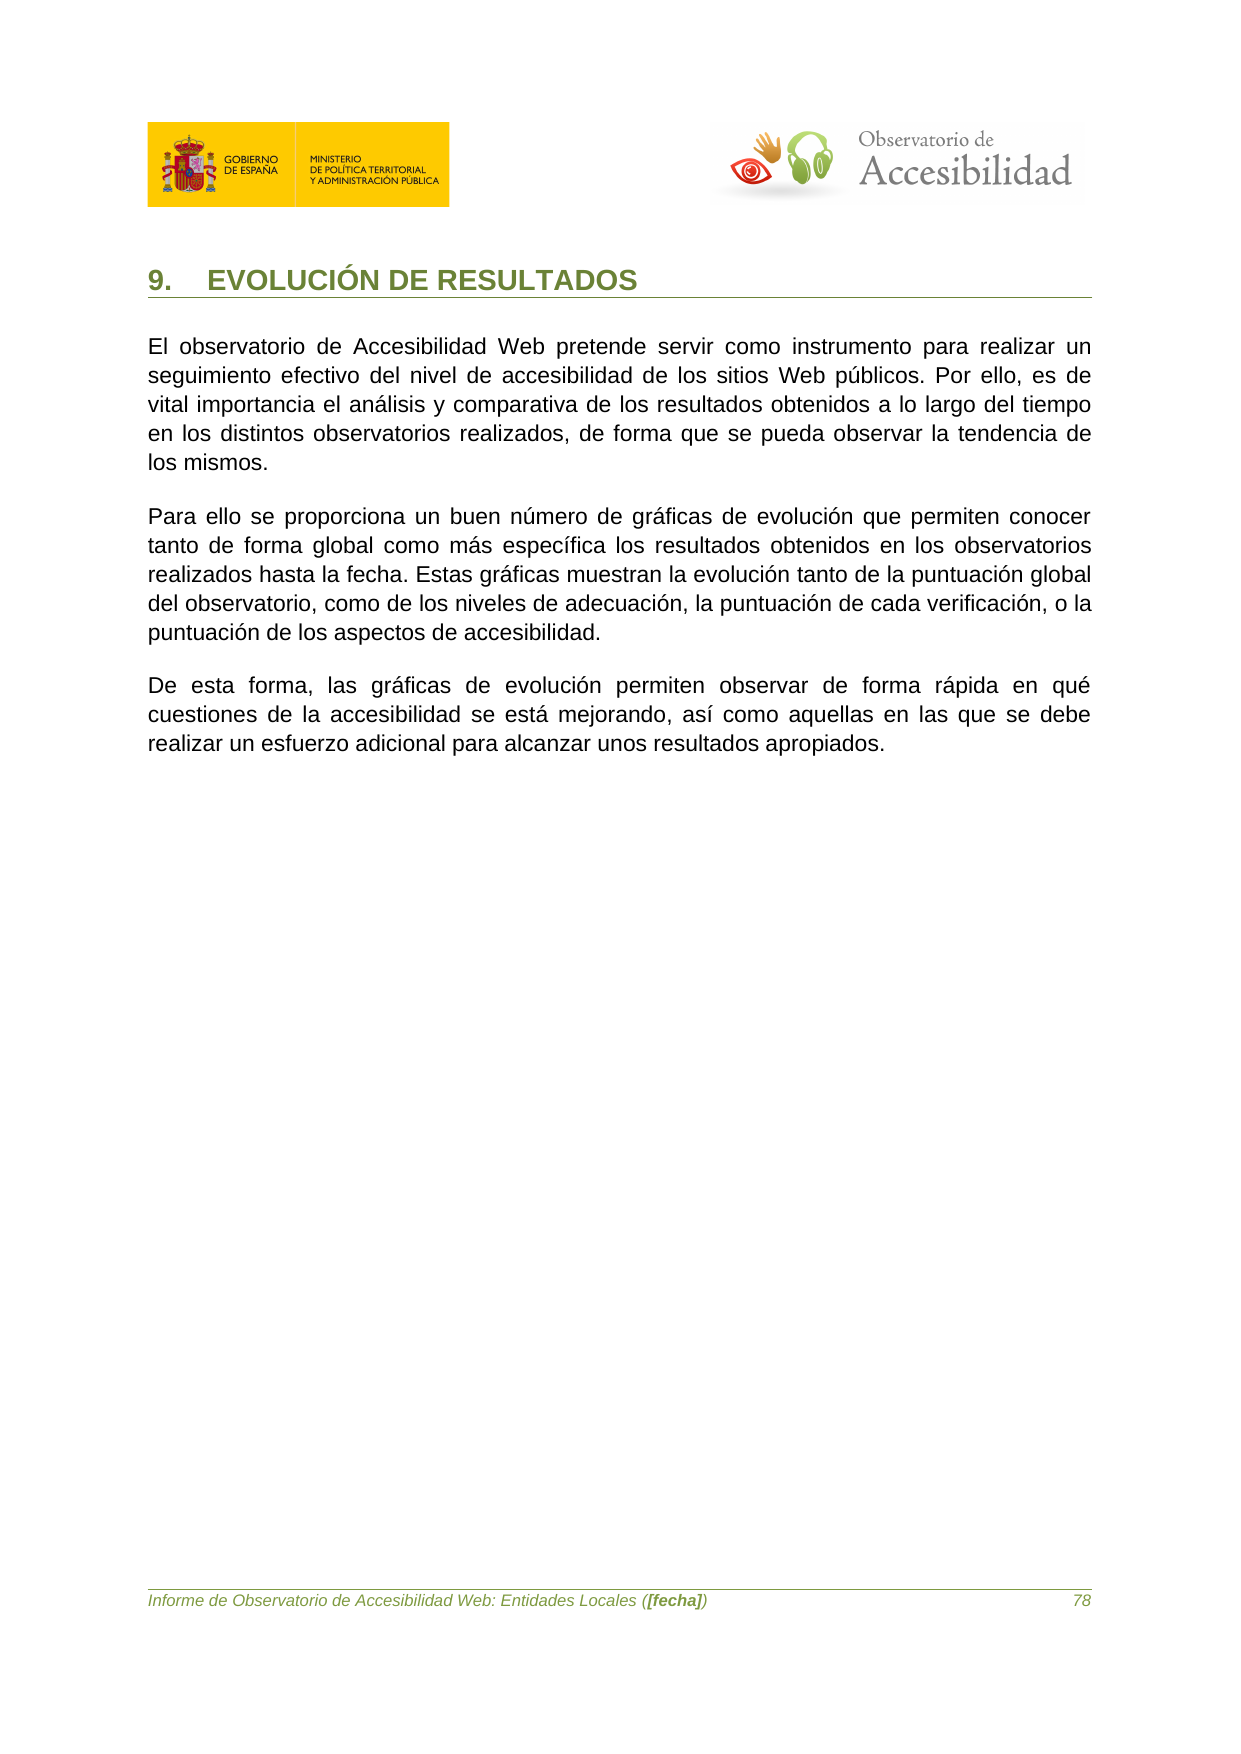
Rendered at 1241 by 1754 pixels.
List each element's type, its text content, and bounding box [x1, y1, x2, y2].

list Evolución de resultados [148, 263, 1092, 297]
text El observatorio de Accesibilidad Web pretende servir como instrumento para realizar un seguimiento efectivo del nivel de accesibilidad de los sitios Web públicos. Por ello, es de vital importancia el análisis y comparativa de los resultados obtenidos a lo largo del tiempo en los distintos observatorios realizados, de forma que se pueda observar la tendencia de los mismos. [148, 333, 1092, 475]
text De esta forma, las gráficas de evolución permiten observar de forma rápida en qué cuestiones de la accesibilidad se está mejorando, así como aquellas en las que se debe realizar un esfuerzo adicional para alcanzar unos resultados apropiados. [148, 672, 1092, 757]
text Para ello se proporciona un buen número de gráficas de evolución que permiten conocer tanto de forma global como más específica los resultados obtenidos en los observatorios realizados hasta la fecha. Estas gráficas muestran la evolución tanto de la puntuación global del observatorio, como de los niveles de adecuación, la puntuación de cada verificación, o la puntuación de los aspectos de accesibilidad. [148, 503, 1092, 645]
